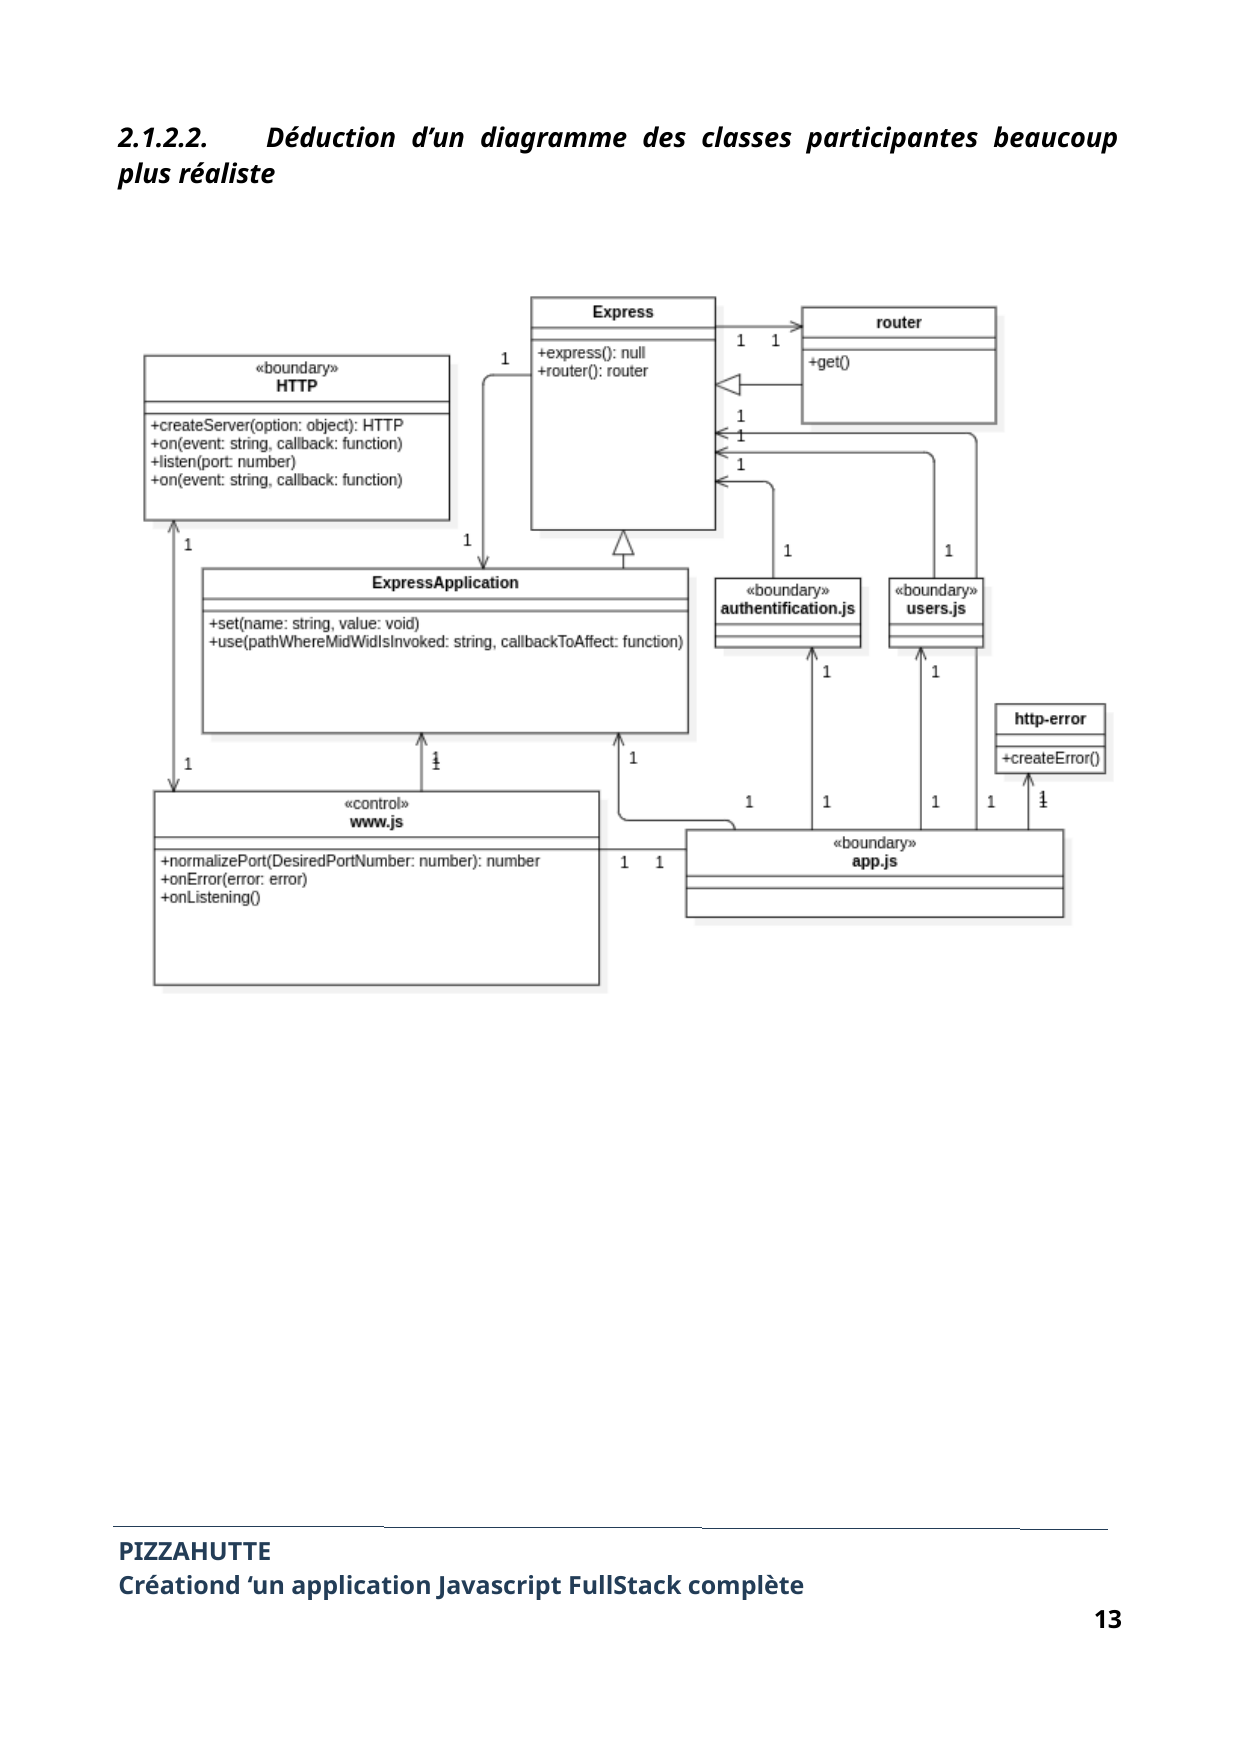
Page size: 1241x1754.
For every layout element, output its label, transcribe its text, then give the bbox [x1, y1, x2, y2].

subtitle Déduction d’un diagramme des classes participantes beaucoup plus réaliste [118, 118, 1122, 192]
picture [118, 289, 1123, 1012]
